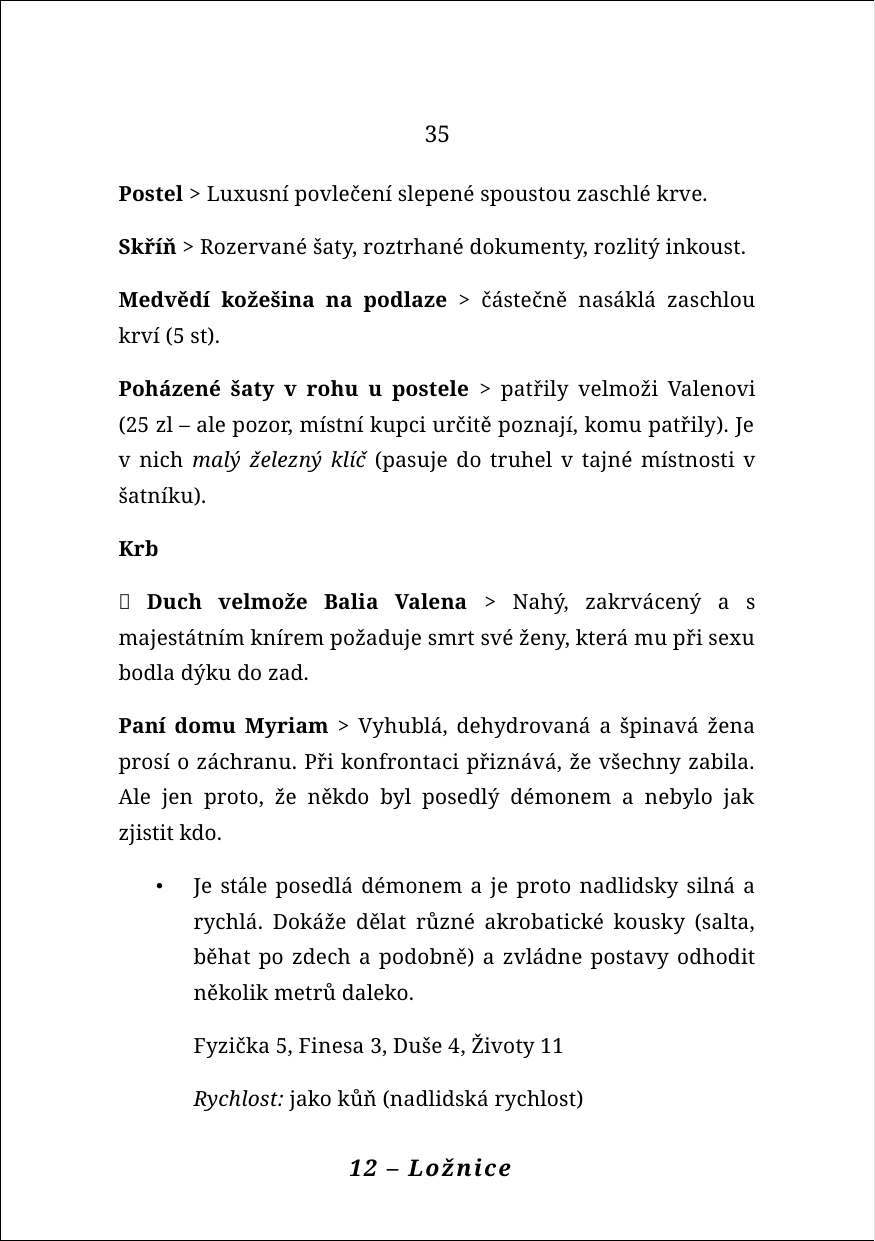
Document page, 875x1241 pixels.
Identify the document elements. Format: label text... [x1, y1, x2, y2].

text Skříň > Rozervané šaty, roztrhané dokumenty, rozlitý inkoust. [118, 232, 756, 261]
text Paní domu Myriam > Vyhublá, dehydrovaná a špinavá žena prosí o záchranu. Při konfrontaci přiznává, že všechny zabila. Ale jen proto, že někdo byl posedlý démonem a nebylo jak zjistit kdo. [118, 711, 756, 846]
list Je stále posedlá démonem a je proto nadlidsky silná a rychlá. Dokáže dělat různé akrobatické kousky (salta, běhat po zdech a podobně) a zvládne postavy odhodit několik metrů daleko. [156, 871, 756, 1006]
text Medvědí kožešina na podlaze > částečně nasáklá zaschlou krví (5 st). [118, 285, 756, 349]
text 👤 Duch velmože Balia Valena > Nahý, zakrvácený a s majestátním knírem požaduje smrt své ženy, která mu při sexu bodla dýku do zad. [118, 587, 756, 687]
list Rychlost: jako kůň (nadlidská rychlost) [156, 1084, 756, 1113]
text Postel > Luxusní povlečení slepené spoustou zaschlé krve. [118, 179, 756, 207]
text Krb [118, 534, 756, 562]
text Poházené šaty v rohu u postele > patřily velmoži Valenovi (25 zl – ale pozor, místní kupci určitě poznají, komu patřily). Je v nich malý železný klíč (pasuje do truhel v tajné místnosti v šatníku). [118, 374, 756, 509]
list Fyzička 5, Finesa 3, Duše 4, Životy 11 [156, 1031, 756, 1059]
